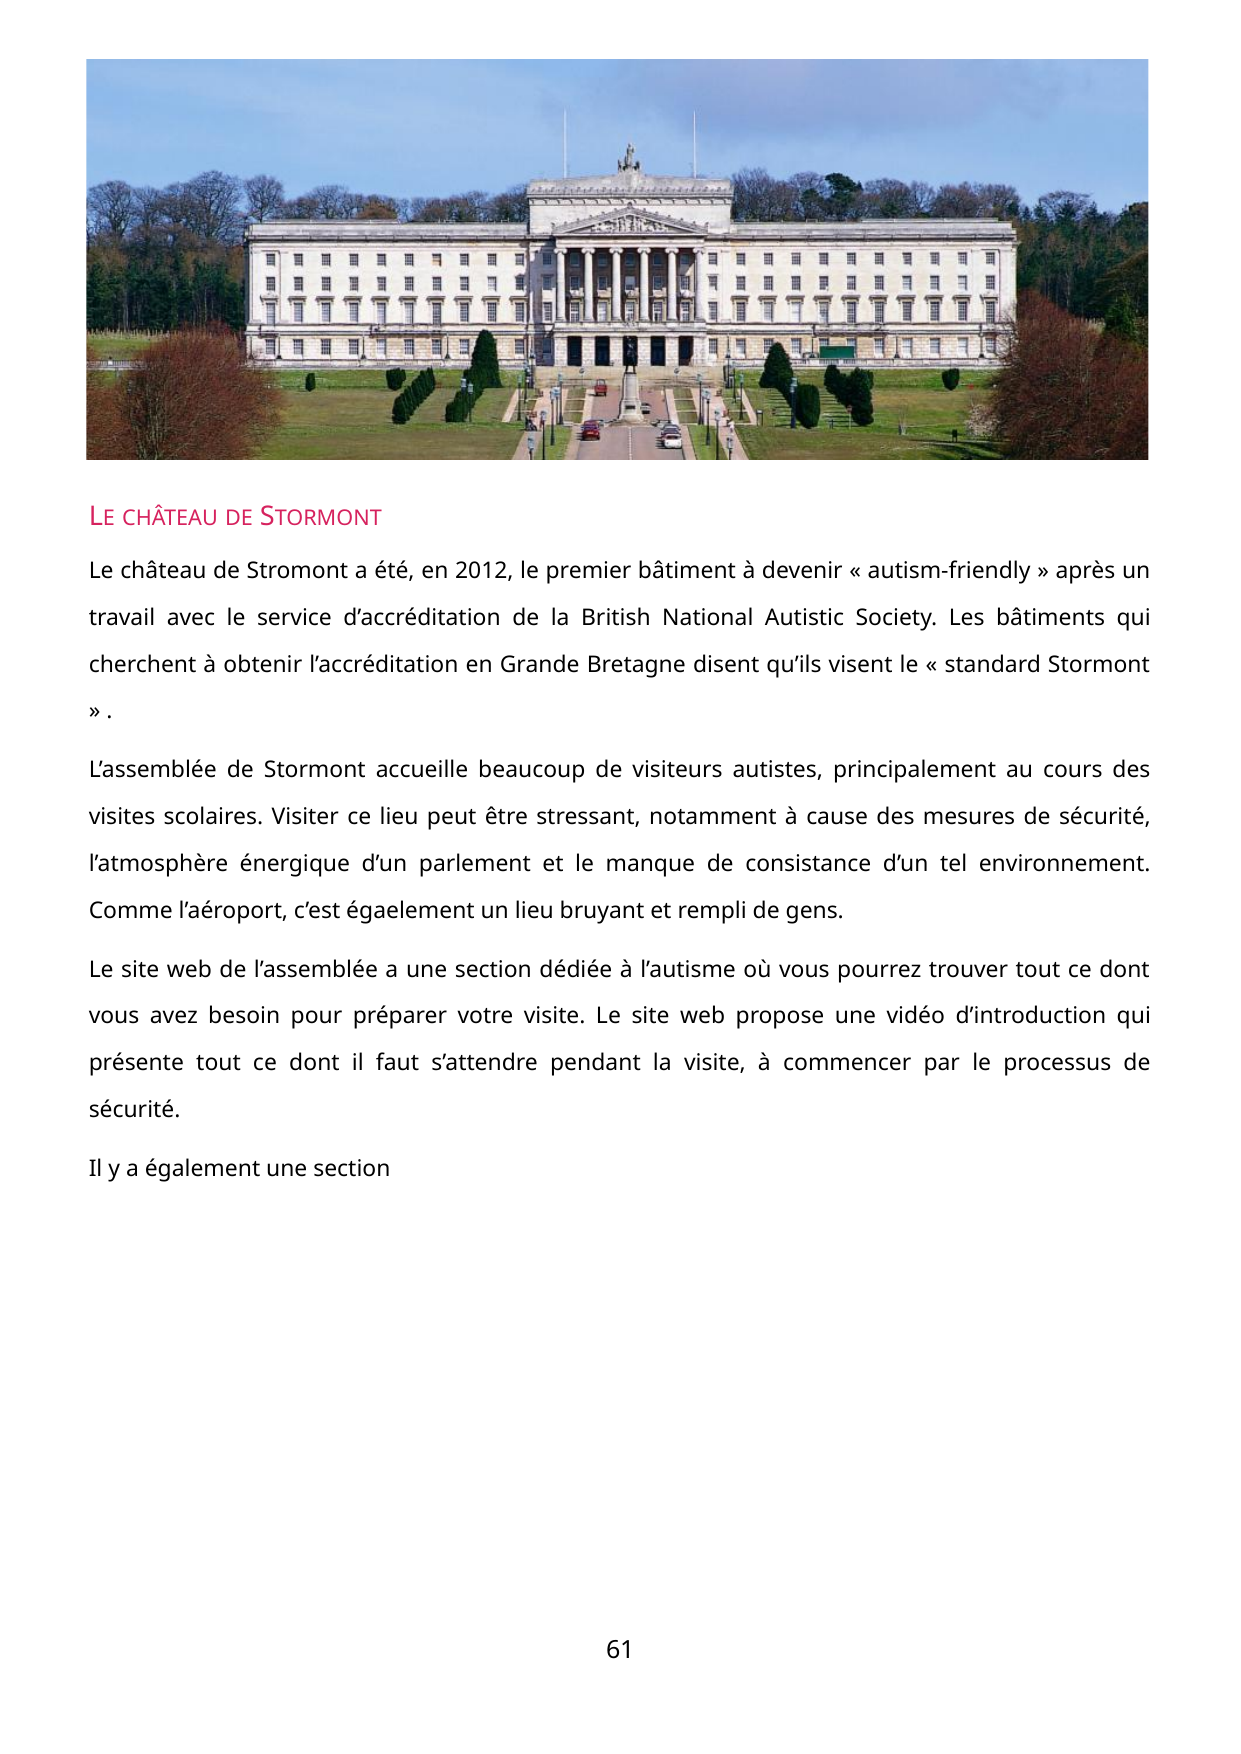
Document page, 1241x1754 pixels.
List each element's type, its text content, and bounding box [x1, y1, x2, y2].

text Le site web de l’assemblée a une section dédiée à l’autisme où vous pourrez trouver tout ce dont vous avez besoin pour préparer votre visite. Le site web propose une vidéo d’introduction qui présente tout ce dont il faut s’attendre pendant la visite, à commencer par le processus de sécurité. [88, 952, 1152, 1124]
subtitle Le château de Stormont [88, 452, 1152, 533]
picture [86, 59, 1149, 452]
text L’assemblée de Stormont accueille beaucoup de visiteurs autistes, principalement au cours des visites scolaires. Visiter ce lieu peut être stressant, notamment à cause des mesures de sécurité, l’atmosphère énergique d’un parlement et le manque de consistance d’un tel environnement. Comme l’aéroport, c’est égaelement un lieu bruyant et rempli de gens. [88, 753, 1152, 925]
text Il y a également une section [88, 1152, 1152, 1183]
text Le château de Stromont a été, en 2012, le premier bâtiment à devenir « autism-friendly » après un travail avec le service d’accréditation de la British National Autistic Society. Les bâtiments qui cherchent à obtenir l’accréditation en Grande Bretagne disent qu’ils visent le « standard Stormont » . [88, 554, 1152, 726]
